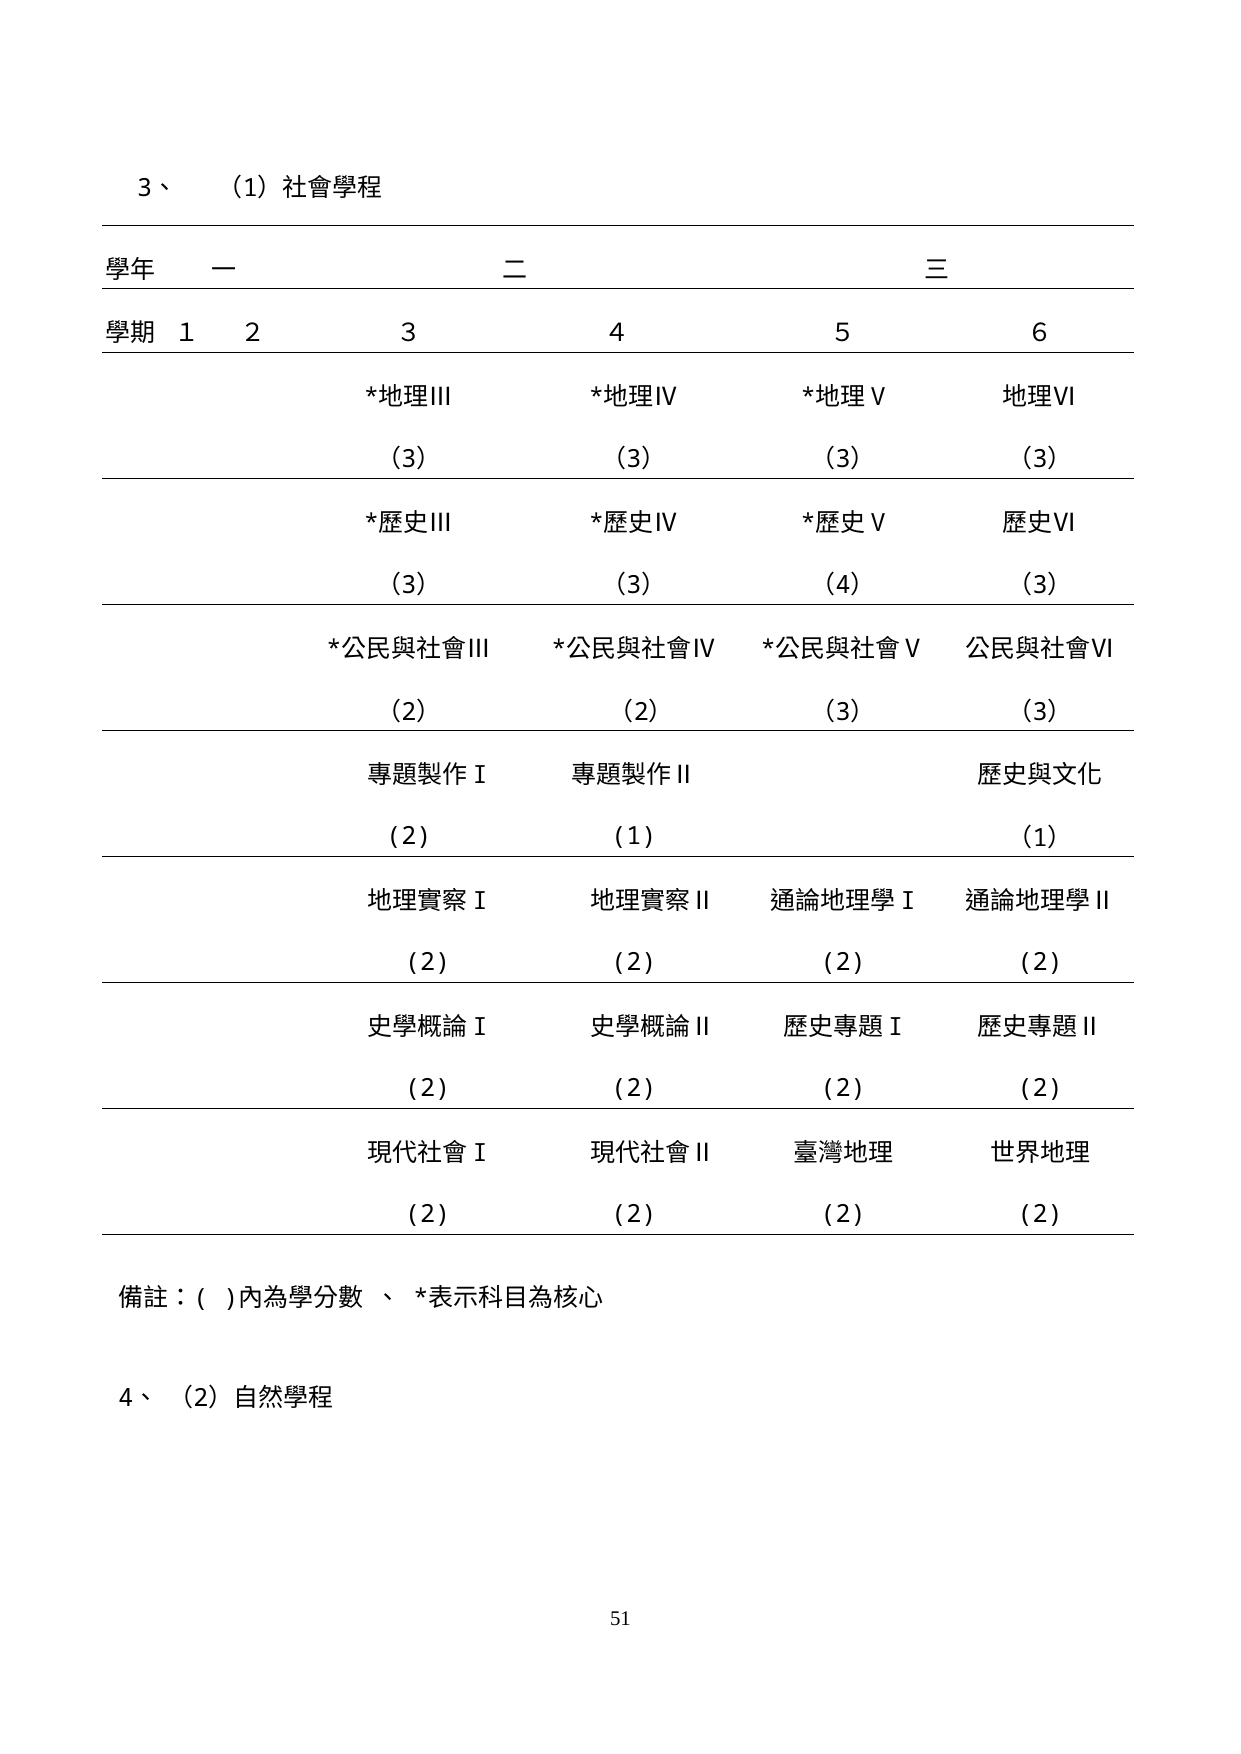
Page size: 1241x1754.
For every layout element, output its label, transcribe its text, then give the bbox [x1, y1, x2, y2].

table_cell *地理Ⅲ （3） [290, 353, 527, 478]
table_cell 歷史專題I (2) [740, 983, 946, 1108]
table_cell 史學概論Ⅱ (2) [527, 983, 740, 1108]
table_cell [215, 1109, 290, 1234]
table_cell [215, 857, 290, 982]
subtitle （2）自然學程 [118, 1354, 1122, 1416]
table_cell 專題製作Ⅱ (1) [527, 731, 740, 856]
table_cell [740, 731, 946, 856]
table_cell 地理Ⅵ （3） [946, 353, 1133, 478]
table_cell [102, 479, 158, 604]
table_cell *公民與社會Ⅳ （2） [527, 605, 740, 730]
table_cell 地理實察I (2) [290, 857, 527, 982]
table_cell *公民與社會Ⅴ （3） [740, 605, 946, 730]
table_cell *地理Ⅳ （3） [527, 353, 740, 478]
table_cell [215, 983, 290, 1108]
table_cell [102, 605, 158, 730]
table_cell *歷史Ⅳ （3） [527, 479, 740, 604]
table_cell [159, 1109, 215, 1234]
table_cell [159, 857, 215, 982]
table_cell [159, 983, 215, 1108]
table_header 二 [290, 226, 740, 288]
table_cell ６ [946, 289, 1133, 352]
table_cell ３ [290, 289, 527, 352]
table_cell 歷史Ⅵ （3） [946, 479, 1133, 604]
table_cell [215, 479, 290, 604]
table_cell [102, 1109, 158, 1234]
table_cell [102, 353, 158, 478]
table_cell *地理V （3） [740, 353, 946, 478]
table_cell 地理實察Ⅱ (2) [527, 857, 740, 982]
table_header 學年 [102, 226, 158, 288]
table_cell 臺灣地理 (2) [740, 1109, 946, 1234]
table_cell *公民與社會Ⅲ （2） [290, 605, 527, 730]
table_cell ４ [527, 289, 740, 352]
table_cell １ [159, 289, 215, 352]
table_cell 歷史與文化 （1） [946, 731, 1133, 856]
table_cell ５ [740, 289, 946, 352]
table_cell [159, 605, 215, 730]
table_cell [159, 479, 215, 604]
table_cell [215, 605, 290, 730]
table_cell [215, 353, 290, 478]
table_cell 公民與社會Ⅵ （3） [946, 605, 1133, 730]
table_cell ２ [215, 289, 290, 352]
table_cell 通論地理學Ⅱ (2) [946, 857, 1133, 982]
table_cell 學期 [102, 289, 158, 352]
table_header 一 [159, 226, 290, 288]
table_cell 通論地理學I (2) [740, 857, 946, 982]
text 備註：( )內為學分數 、 *表示科目為核心 [118, 1254, 1122, 1316]
table_cell [102, 983, 158, 1108]
table_cell 專題製作I (2) [290, 731, 527, 856]
table_cell 現代社會Ⅱ (2) [527, 1109, 740, 1234]
table_header 三 [740, 226, 1133, 288]
table_cell 史學概論I (2) [290, 983, 527, 1108]
table_cell [102, 857, 158, 982]
table_cell [159, 353, 215, 478]
subtitle （1）社會學程 [118, 143, 1122, 206]
table_cell 歷史專題Ⅱ (2) [946, 983, 1133, 1108]
table_cell *歷史Ⅲ （3） [290, 479, 527, 604]
table_cell [215, 731, 290, 856]
table_cell 現代社會I (2) [290, 1109, 527, 1234]
table_cell *歷史V （4） [740, 479, 946, 604]
table_cell [102, 731, 158, 856]
table_cell [159, 731, 215, 856]
table_cell 世界地理 (2) [946, 1109, 1133, 1234]
